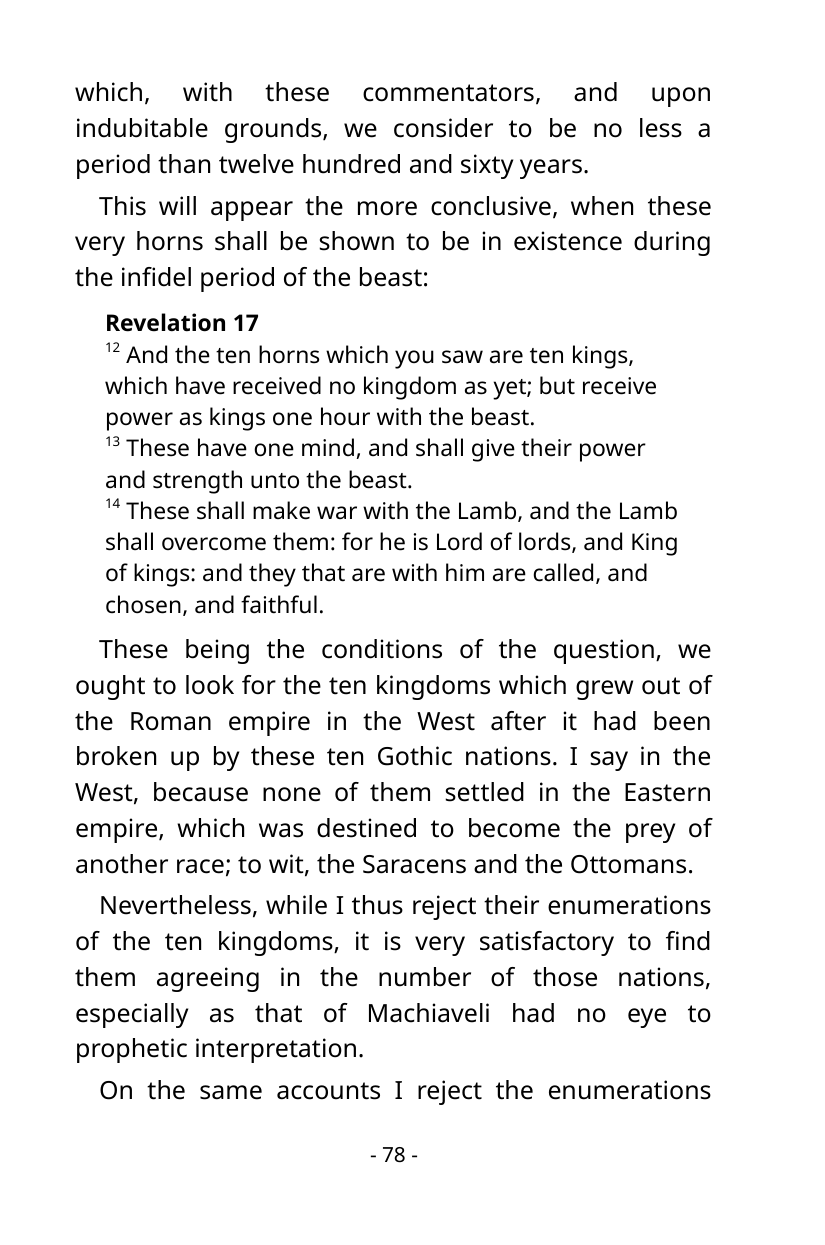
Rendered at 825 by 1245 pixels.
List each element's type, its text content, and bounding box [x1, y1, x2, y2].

text 12 And the ten horns which you saw are ten kings, which have received no kingdom as yet; but receive power as kings one hour with the beast. [105, 339, 682, 432]
text which, with these commentators, and upon indubitable grounds, we consider to be no less a period than twelve hundred and sixty years. [75, 75, 712, 181]
text Nevertheless, while I thus reject their enumerations of the ten kingdoms, it is very satisfactory to find them agreeing in the number of those nations, especially as that of Machiaveli had no eye to prophetic interpretation. [75, 888, 712, 1065]
text This will appear the more conclusive, when these very horns shall be shown to be in existence during the infidel period of the beast: [75, 188, 712, 294]
text 14 These shall make war with the Lamb, and the Lamb shall overcome them: for he is Lord of lords, and King of kings: and they that are with him are called, and chosen, and faithful. [105, 495, 682, 620]
text These being the conditions of the question, we ought to look for the ten kingdoms which grew out of the Roman empire in the West after it had been broken up by these ten Gothic nations. I say in the West, because none of them set­tled in the Eastern empire, which was destined to become the prey of another race; to wit, the Saracens and the Ottomans. [75, 632, 712, 880]
text Revelation 17 [105, 307, 712, 339]
text 13 These have one mind, and shall give their power and strength unto the beast. [105, 432, 682, 495]
text On the same accounts I reject the enumerations [75, 1073, 712, 1107]
